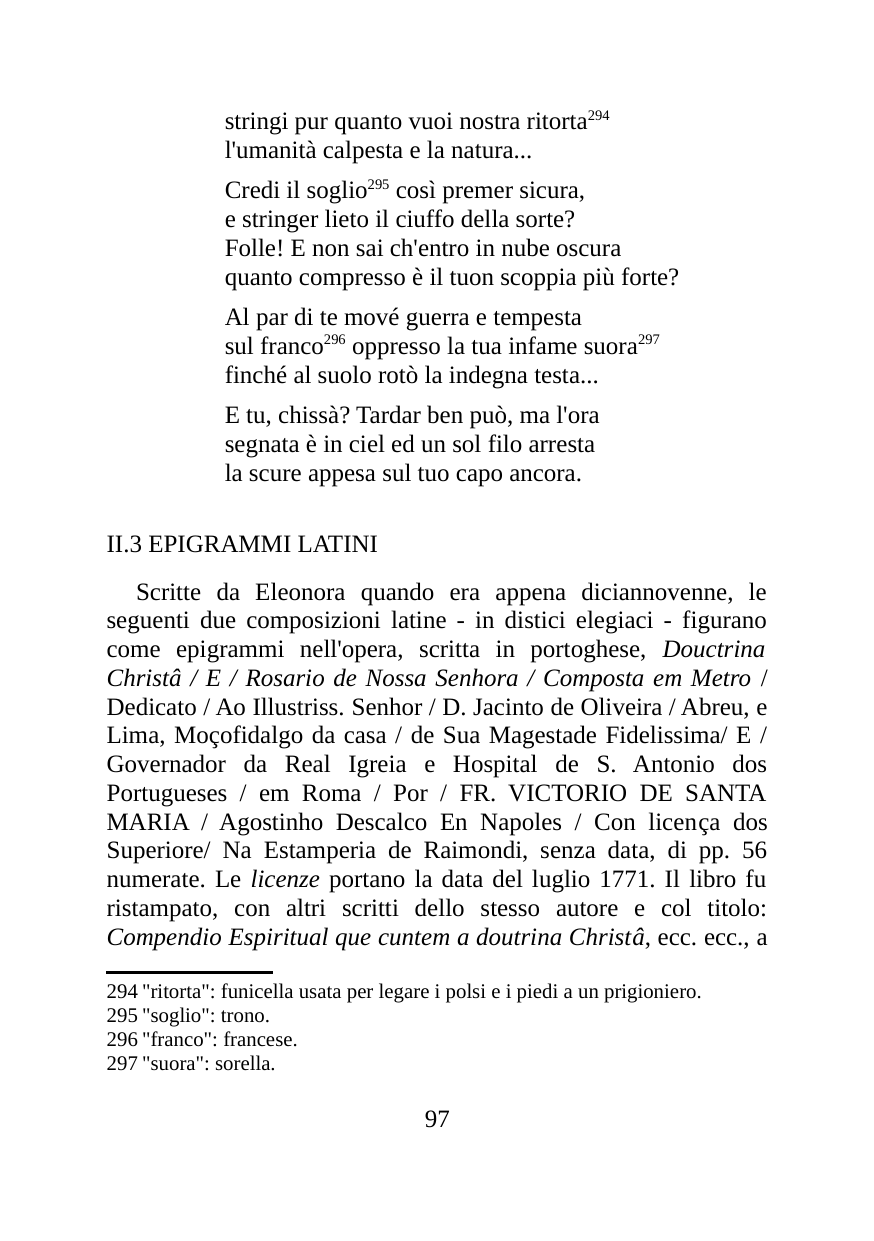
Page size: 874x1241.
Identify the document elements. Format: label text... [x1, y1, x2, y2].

text "franco": francese. [106, 1027, 768, 1051]
text Credi il soglio così premer sicura, e stringer lieto il ciuffo della sorte? Folle! E non sai ch'entro in nube oscura quanto compresso è il tuon scoppia più forte? [224, 176, 768, 291]
text "soglio": trono. [106, 1003, 768, 1027]
subtitle II.3 EPIGRAMMI LATINI [106, 529, 768, 558]
text "ritorta": funicella usata per legare i polsi e i piedi a un prigioniero. [106, 978, 768, 1003]
text "suora": sorella. [106, 1051, 768, 1075]
text E tu, chissà? Tardar ben può, ma l'ora segnata è in ciel ed un sol filo arresta la scure appesa sul tuo capo ancora. [224, 400, 768, 487]
text Scritte da Eleonora quando era appena diciannovenne, le seguenti due composizioni latine - in distici elegiaci - figurano come epigrammi nell'opera, scritta in portoghese, Douctrina Christâ / E / Rosario de Nossa Senhora / Composta em Metro / Dedicato / Ao Illustriss. Senhor / D. Jacinto de Oliveira / Abreu, e Lima, Moçofidalgo da casa / de Sua Magestade Fidelissima/ E / Governador da Real Igreia e Hospital de S. Antonio dos Portugueses / em Roma / Por / FR. VICTORIO DE SANTA MARIA / Agostinho Descalco En Napoles / Con licença dos Superiore/ Na Estamperia de Raimondi, senza data, di pp. 56 numerate. Le licenze portano la data del luglio 1771. Il libro fu ristampato, con altri scritti dello stesso autore e col titolo: Compendio Espiritual que cuntem a doutrina Christâ, ecc. ecc., a [106, 577, 768, 951]
text Al par di te mové guerra e tempesta sul franco oppresso la tua infame suora finché al suolo rotò la indegna testa... [224, 302, 768, 389]
text stringi pur quanto vuoi nostra ritorta l'umanità calpesta e la natura... [224, 106, 768, 164]
